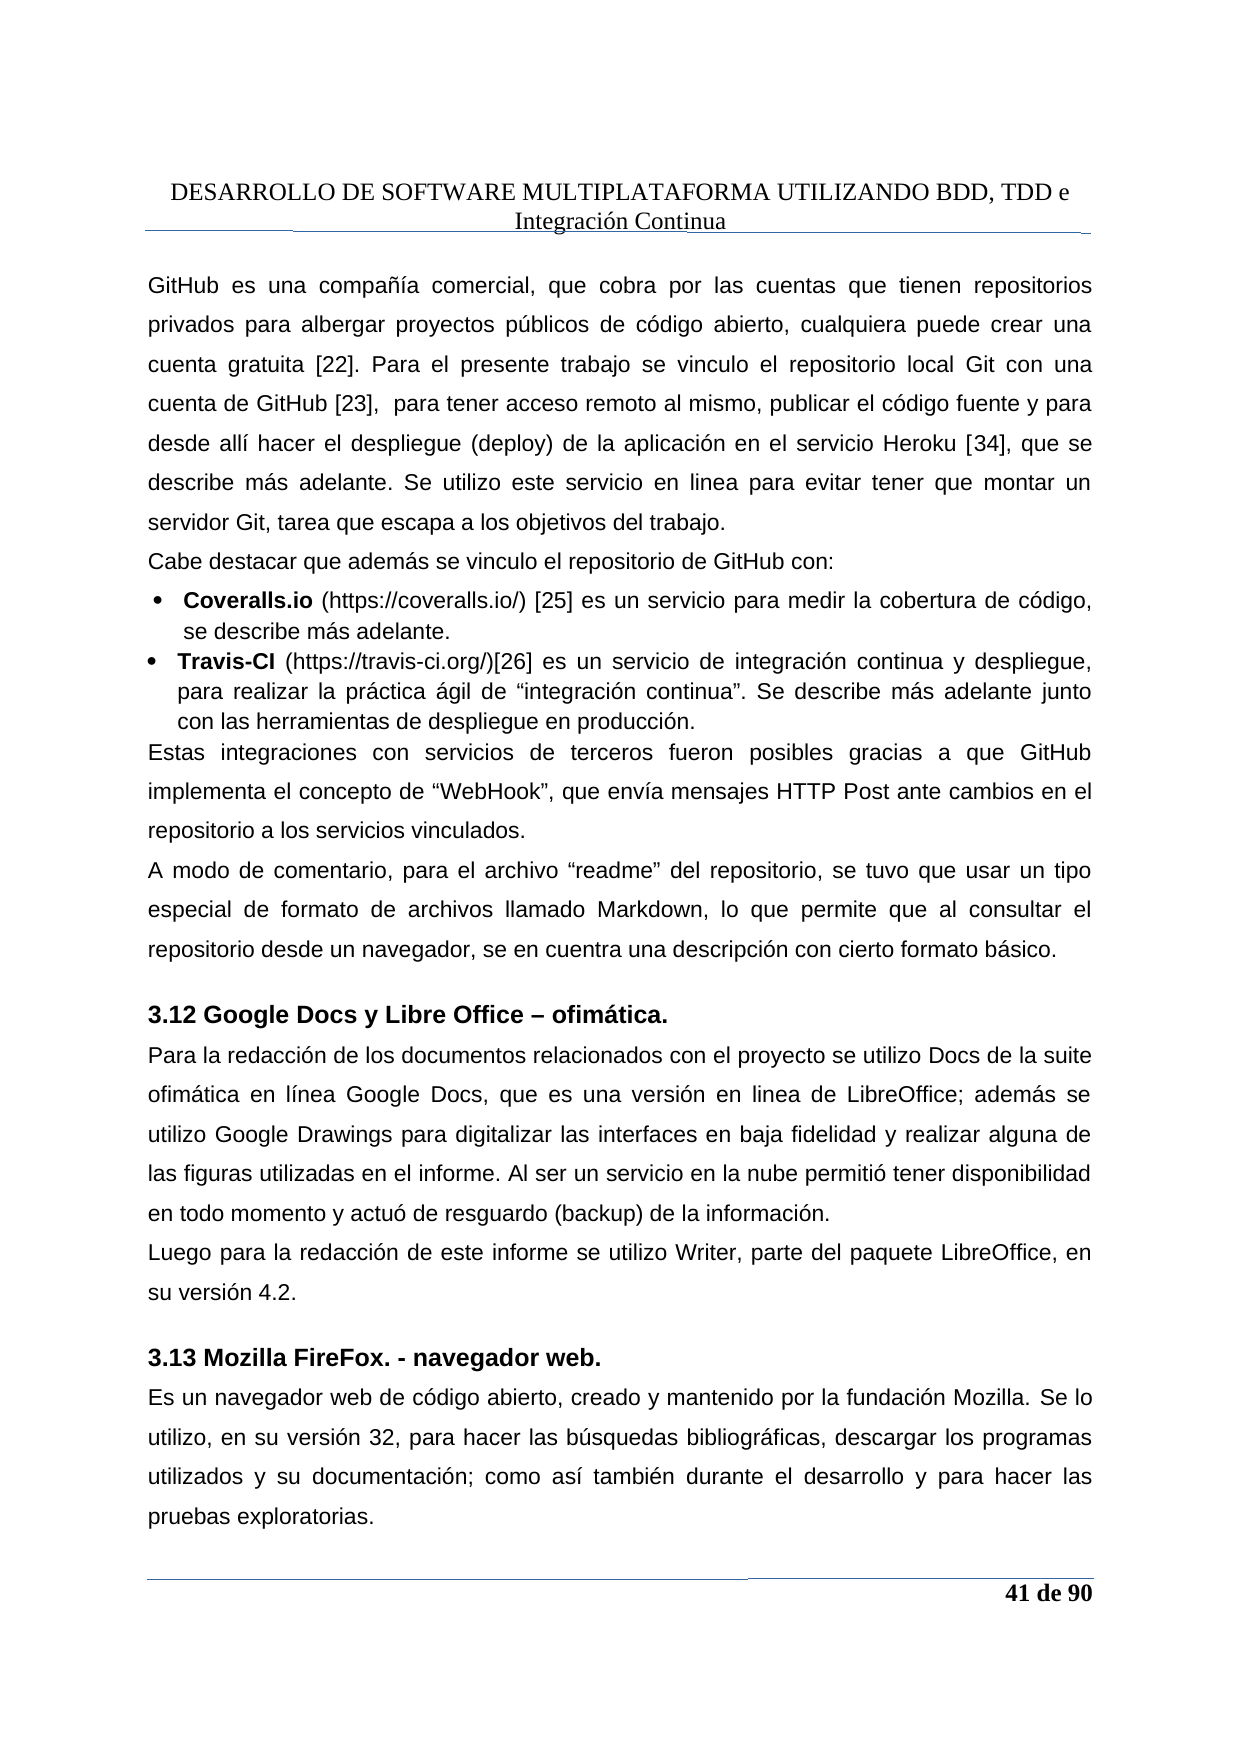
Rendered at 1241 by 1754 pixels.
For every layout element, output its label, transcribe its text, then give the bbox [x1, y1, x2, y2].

text Es un navegador web de código abierto, creado y mantenido por la fundación Mozilla. Se lo utilizo, en su versión 32, para hacer las búsquedas bibliográficas, descargar los programas utilizados y su documentación; como así también durante el desarrollo y para hacer las pruebas exploratorias. [148, 1384, 1093, 1529]
subtitle 3.13 Mozilla FireFox. - navegador web. [148, 1343, 1093, 1372]
text Estas integraciones con servicios de terceros fueron posibles gracias a que GitHub implementa el concepto de “WebHook”, que envía mensajes HTTP Post ante cambios en el repositorio a los servicios vinculados. [148, 738, 1093, 844]
list Coveralls.io (https://coveralls.io/) [25] es un servicio para medir la cobertura de código, se describe más adelante. [153, 587, 1093, 644]
text A modo de comentario, para el archivo “readme” del repositorio, se tuvo que usar un tipo especial de formato de archivos llamado Markdown, lo que permite que al consultar el repositorio desde un navegador, se en cuentra una descripción con cierto formato básico. [148, 857, 1093, 962]
text Para la redacción de los documentos relacionados con el proyecto se utilizo Docs de la suite ofimática en línea Google Docs, que es una versión en linea de LibreOffice; además se utilizo Google Drawings para digitalizar las interfaces en baja fidelidad y realizar alguna de las figuras utilizadas en el informe. Al ser un servicio en la nube permitió tener disponibilidad en todo momento y actuó de resguardo (backup) de la información. [148, 1042, 1093, 1226]
text Luego para la redacción de este informe se utilizo Writer, parte del paquete LibreOffice, en su versión 4.2. [148, 1239, 1093, 1305]
text GitHub es una compañía comercial, que cobra por las cuentas que tienen repositorios privados para albergar proyectos públicos de código abierto, cualquiera puede crear una cuenta gratuita [22]. Para el presente trabajo se vinculo el repositorio local Git con una cuenta de GitHub [23], para tener acceso remoto al mismo, publicar el código fuente y para desde allí hacer el despliegue (deploy) de la aplicación en el servicio Heroku [34], que se describe más adelante. Se utilizo este servicio en linea para evitar tener que montar un servidor Git, tarea que escapa a los objetivos del trabajo. [148, 272, 1093, 535]
list Travis-CI (https://travis-ci.org/)[26] es un servicio de integración continua y despliegue, para realizar la práctica ágil de “integración continua”. Se describe más adelante junto con las herramientas de despliegue en producción. [148, 648, 1093, 735]
text Cabe destacar que además se vinculo el repositorio de GitHub con: [148, 548, 1093, 574]
subtitle 3.12 Google Docs y Libre Office – ofimática. [148, 1000, 1093, 1029]
